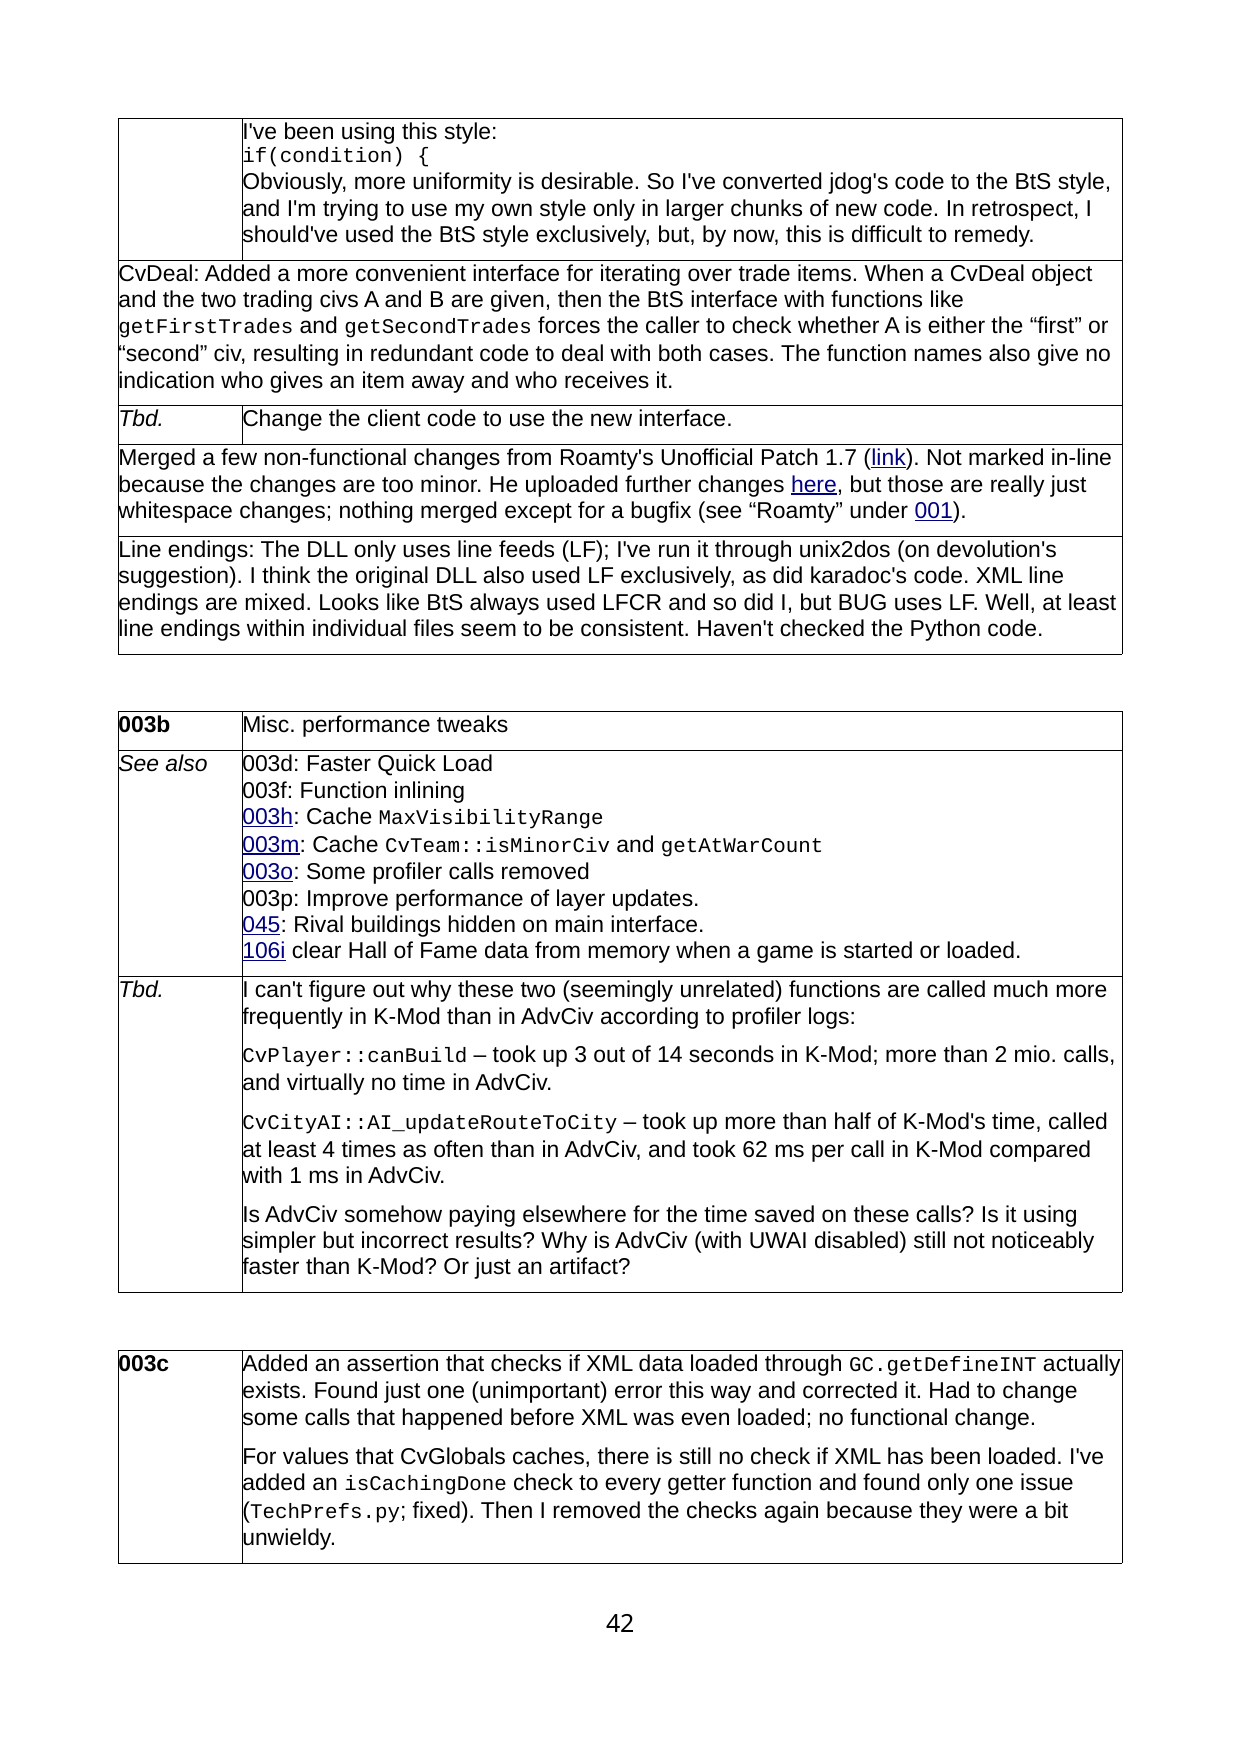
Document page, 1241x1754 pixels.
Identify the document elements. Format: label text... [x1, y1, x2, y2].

table_cell Merged a few non-functional changes from Roamty's Unofficial Patch 1.7 (link). Not marked in-line because the changes are too minor. He uploaded further changes here, but those are really just whitespace changes; nothing merged except for a bugfix (see “Roamty” under 001). [119, 445, 1122, 536]
table_cell 003d: Faster Quick Load 003f: Function inlining 003h: Cache MaxVisibilityRange 003m: Cache CvTeam::isMinorCiv and getAtWarCount 003o: Some profiler calls removed 003p: Improve performance of layer updates. 045: Rival buildings hidden on main interface. 106i clear Hall of Fame data from memory when a game is started or loaded. [243, 751, 1122, 976]
table_cell Line endings: The DLL only uses line feeds (LF); I've run it through unix2dos (on devolution's suggestion). I think the original DLL also used LF exclusively, as did karadoc's code. XML line endings are mixed. Looks like BtS always used LFCR and so did I, but BUG uses LF. Well, at least line endings within individual files seem to be consistent. Haven't checked the Python code. [119, 537, 1122, 654]
table_header Misc. performance tweaks [243, 712, 1122, 750]
table_cell See also [119, 751, 242, 976]
table_cell [119, 119, 242, 260]
table_cell I've been using this style: if(condition) { Obviously, more uniformity is desirable. So I've converted jdog's code to the BtS style, and I'm trying to use my own style only in larger chunks of new code. In retrospect, I should've used the BtS style exclusively, but, by now, this is difficult to remedy. [243, 119, 1122, 260]
table_header Added an assertion that checks if XML data loaded through GC.getDefineINT actually exists. Found just one (unimportant) error this way and corrected it. Had to change some calls that happened before XML was even loaded; no functional change. For values that CvGlobals caches, there is still no check if XML has been loaded. I've added an isCachingDone check to every getter function and found only one issue (TechPrefs.py; fixed). Then I removed the checks again because they were a bit unwieldy. [243, 1351, 1122, 1563]
table_cell Tbd. [119, 406, 242, 444]
table_cell Tbd. [119, 977, 242, 1292]
table_header 003c [119, 1351, 242, 1563]
table_header 003b [119, 712, 242, 750]
table_cell Change the client code to use the new interface. [243, 406, 1122, 444]
table_cell CvDeal: Added a more convenient interface for iterating over trade items. When a CvDeal object and the two trading civs A and B are given, then the BtS interface with functions like getFirstTrades and getSecondTrades forces the caller to check whether A is either the “first” or “second” civ, resulting in redundant code to deal with both cases. The function names also give no indication who gives an item away and who receives it. [119, 261, 1122, 405]
table_cell I can't figure out why these two (seemingly unrelated) functions are called much more frequently in K-Mod than in AdvCiv according to profiler logs: CvPlayer::canBuild – took up 3 out of 14 seconds in K-Mod; more than 2 mio. calls, and virtually no time in AdvCiv. CvCityAI::AI_updateRouteToCity – took up more than half of K-Mod's time, called at least 4 times as often than in AdvCiv, and took 62 ms per call in K-Mod compared with 1 ms in AdvCiv. Is AdvCiv somehow paying elsewhere for the time saved on these calls? Is it using simpler but incorrect results? Why is AdvCiv (with UWAI disabled) still not noticeably faster than K-Mod? Or just an artifact? [243, 977, 1122, 1292]
